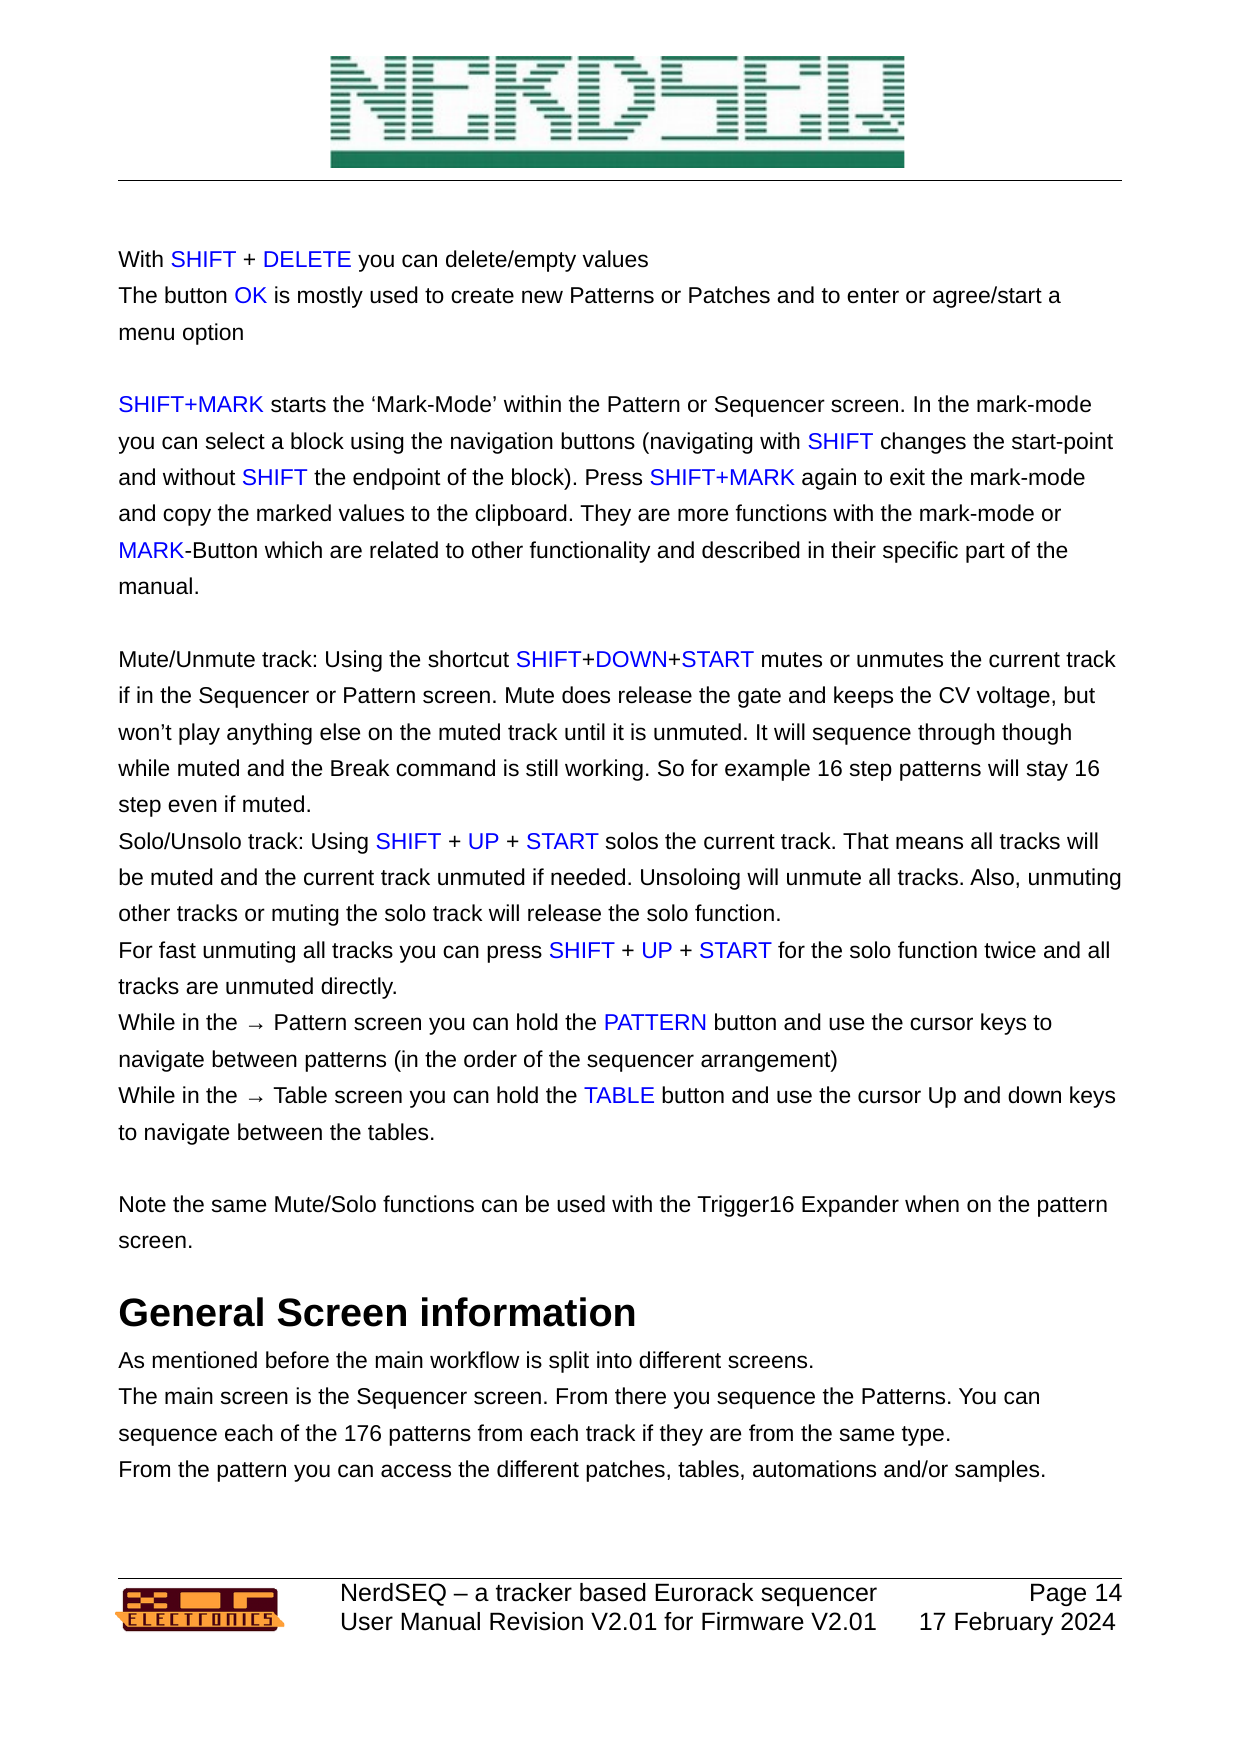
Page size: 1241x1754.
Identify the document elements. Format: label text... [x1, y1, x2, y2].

text From the pattern you can access the different patches, tables, automations and/or samples. [118, 1456, 1122, 1482]
text While in the → Pattern screen you can hold the PATTERN button and use the cursor keys to navigate between patterns (in the order of the sequencer arrangement) [118, 1009, 1122, 1072]
text SHIFT+MARK starts the ‘Mark-Mode’ within the Pattern or Sequencer screen. In the mark-mode you can select a block using the navigation buttons (navigating with SHIFT changes the start-point and without SHIFT the endpoint of the block). Press SHIFT+MARK again to exit the mark-mode and copy the marked values to the clipboard. They are more functions with the mark-mode or MARK-Button which are related to other functionality and described in their specific part of the manual. [118, 391, 1122, 599]
text The main screen is the Sequencer screen. From there you sequence the Patterns. You can sequence each of the 176 patterns from each track if they are from the same type. [118, 1383, 1122, 1446]
text As mentioned before the main workflow is split into different screens. [118, 1347, 1122, 1373]
text Solo/Unsolo track: Using SHIFT + UP + START solos the current track. That means all tracks will be muted and the current track unmuted if needed. Unsoloing will unmute all tracks. Also, unmuting other tracks or muting the solo track will release the solo function. [118, 828, 1122, 927]
text The button OK is mostly used to create new Patterns or Patches and to enter or agree/start a menu option [118, 282, 1122, 345]
text For fast unmuting all tracks you can press SHIFT + UP + START for the solo function twice and all tracks are unmuted directly. [118, 937, 1122, 999]
text Mute/Unmute track: Using the shortcut SHIFT+DOWN+START mutes or unmutes the current track if in the Sequencer or Pattern screen. Mute does release the gate and keeps the CV voltage, but won’t play anything else on the muted track until it is unmuted. It will sequence through though while muted and the Break command is still working. So for example 16 step patterns will stay 16 step even if muted. [118, 646, 1122, 818]
picture [330, 56, 905, 168]
picture [115, 1584, 285, 1634]
subtitle General Screen information [118, 1289, 1122, 1334]
text Note the same Mute/Solo functions can be used with the Trigger16 Expander when on the pattern screen. [118, 1191, 1122, 1254]
text While in the → Table screen you can hold the TABLE button and use the cursor Up and down keys to navigate between the tables. [118, 1082, 1122, 1145]
text With SHIFT + DELETE you can delete/empty values [118, 246, 1122, 272]
